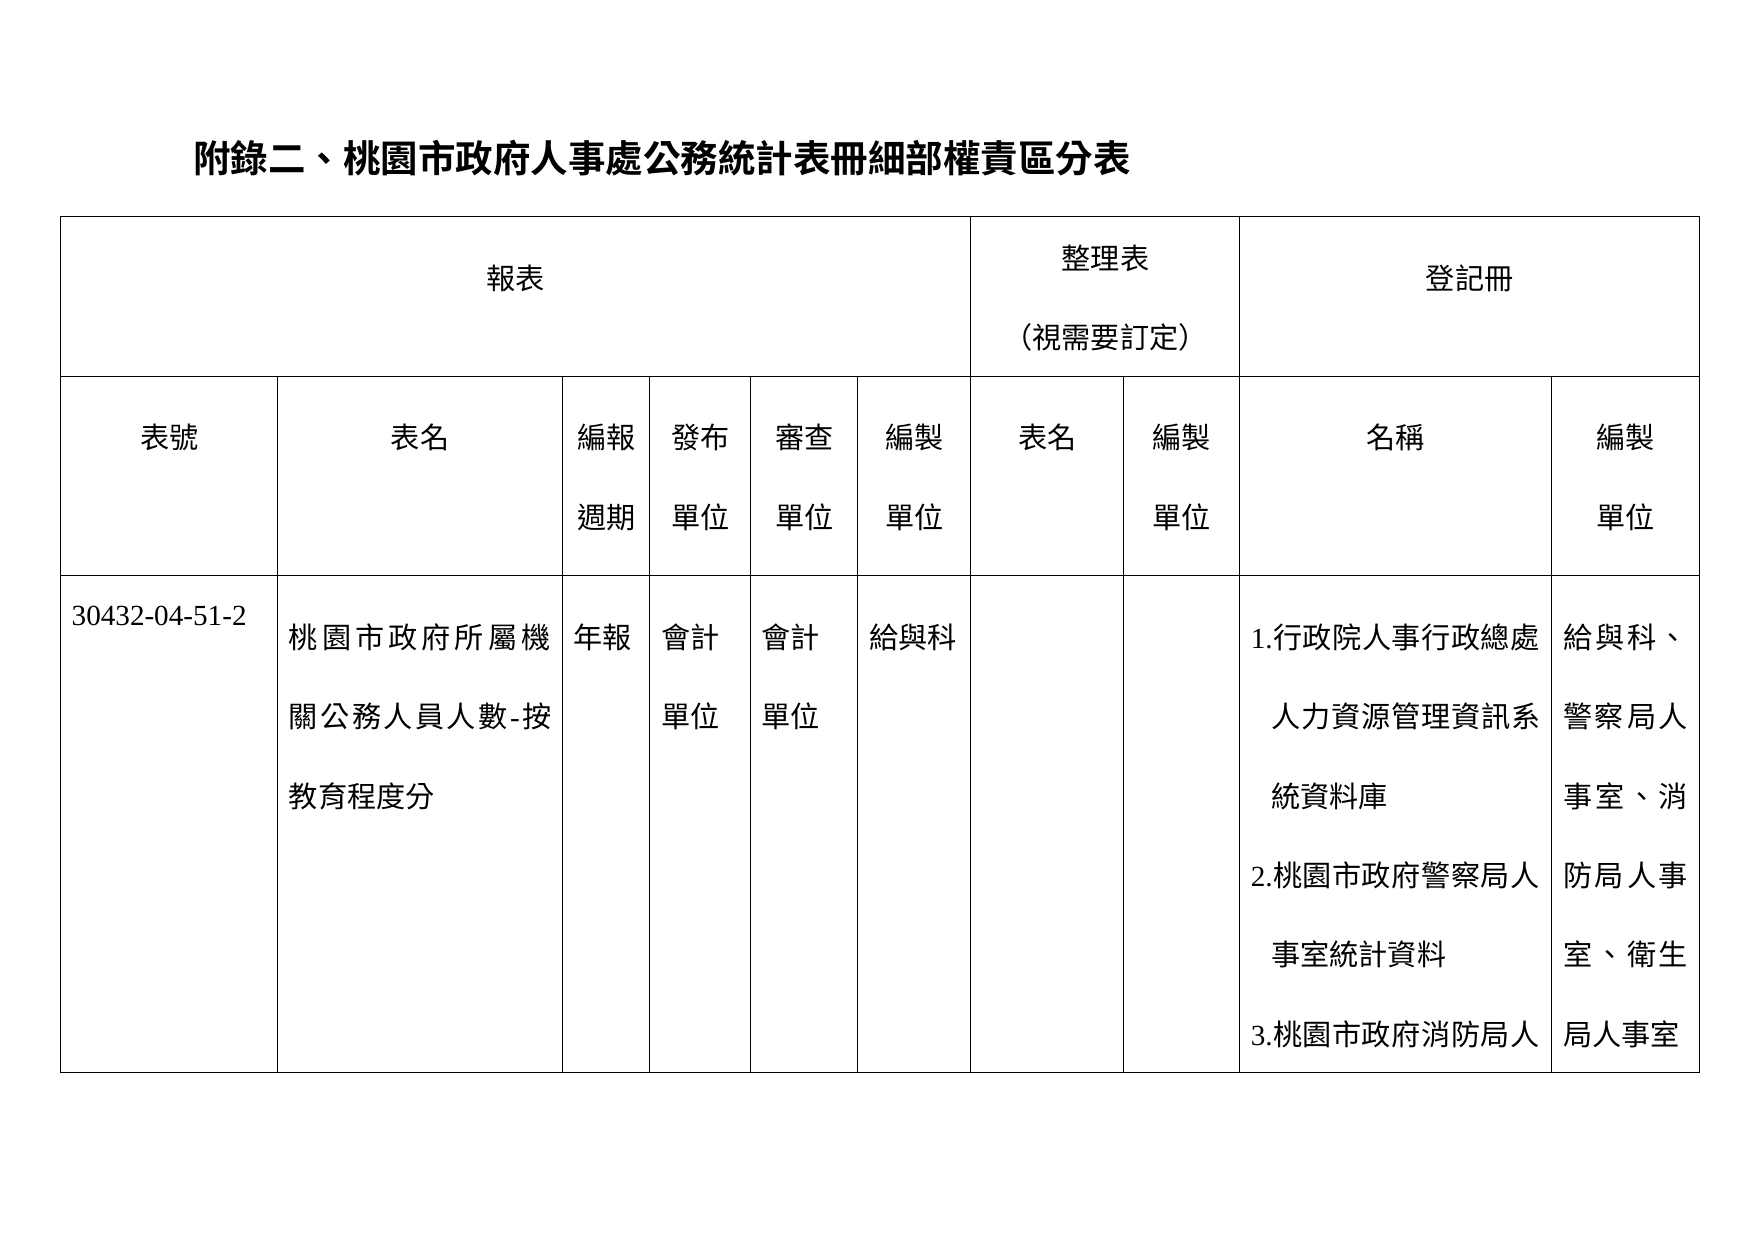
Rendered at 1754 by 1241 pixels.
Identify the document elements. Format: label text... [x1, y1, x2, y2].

table_cell 編製 單位 [1552, 377, 1699, 575]
table_header 報表 [61, 217, 970, 376]
table_cell 表名 [278, 377, 562, 575]
table_header 整理表 （視需要訂定） [971, 217, 1239, 376]
table_cell 30432-04-51-2 [61, 576, 277, 1072]
table_header 登記冊 [1240, 217, 1699, 376]
table_cell 名稱 [1240, 377, 1551, 575]
table_cell 編報週期 [563, 377, 649, 575]
table_cell 表名 [971, 377, 1123, 575]
table_cell 審查 單位 [751, 377, 857, 575]
table_cell 發布 單位 [650, 377, 750, 575]
table_cell 編製 單位 [858, 377, 970, 575]
table_cell [971, 576, 1123, 1072]
table_cell 表號 [61, 377, 277, 575]
table_cell 編製 單位 [1124, 377, 1239, 575]
table_cell 會計單位 [751, 576, 857, 1072]
subtitle 附錄二、桃園市政府人事處公務統計表冊細部權責區分表 [75, 117, 1679, 196]
table_cell 1.行政院人事行政總處人力資源管理資訊系統資料庫 2.桃園市政府警察局人事室統計資料 3.桃園市政府消防局人 [1240, 576, 1551, 1072]
table_cell 桃園市政府所屬機關公務人員人數-按教育程度分 [278, 576, 562, 1072]
table_cell [1124, 576, 1239, 1072]
table_cell 會計單位 [650, 576, 750, 1072]
table_cell 給與科、警察局人事室、消防局人事室、衛生局人事室 [1552, 576, 1699, 1072]
table_cell 年報 [563, 576, 649, 1072]
table_cell 給與科 [858, 576, 970, 1072]
